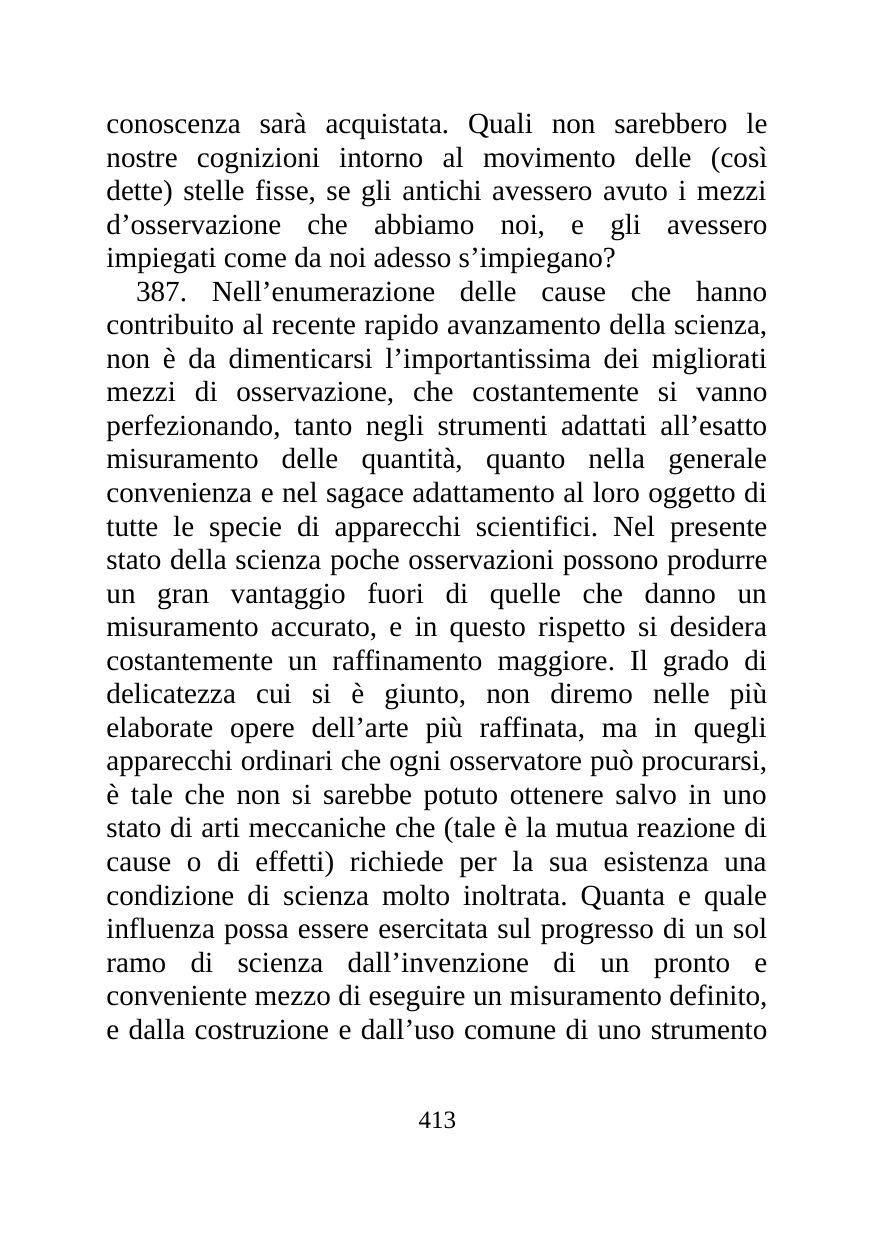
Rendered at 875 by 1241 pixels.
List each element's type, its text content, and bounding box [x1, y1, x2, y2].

text 387. Nell’enumerazione delle cause che hanno contribuito al recente rapido avanzamento della scienza, non è da dimenticarsi l’importantissima dei migliorati mezzi di osservazione, che costantemente si vanno perfezionando, tanto negli strumenti adattati all’esatto misuramento delle quantità, quanto nella generale convenienza e nel sagace adattamento al loro oggetto di tutte le specie di apparecchi scientifici. Nel presente stato della scienza poche osservazioni possono produrre un gran vantaggio fuori di quelle che danno un misuramento accurato, e in questo rispetto si desidera costantemente un raffinamento maggiore. Il grado di delicatezza cui si è giunto, non diremo nelle più elaborate opere dell’arte più raffinata, ma in quegli apparecchi ordinari che ogni osservatore può procurarsi, è tale che non si sarebbe potuto ottenere salvo in uno stato di arti meccaniche che (tale è la mutua reazione di cause o di effetti) richiede per la sua esistenza una condizione di scienza molto inoltrata. Quanta e quale influenza possa essere esercitata sul progresso di un sol ramo di scienza dall’invenzione di un pronto e conveniente mezzo di eseguire un misuramento definito, e dalla costruzione e dall’uso comune di uno strumento [106, 274, 768, 1045]
text conoscenza sarà acquistata. Quali non sarebbero le nostre cognizioni intorno al movimento delle (così dette) stelle fisse, se gli antichi avessero avuto i mezzi d’osservazione che abbiamo noi, e gli avessero impiegati come da noi adesso s’impiegano? [106, 106, 768, 274]
